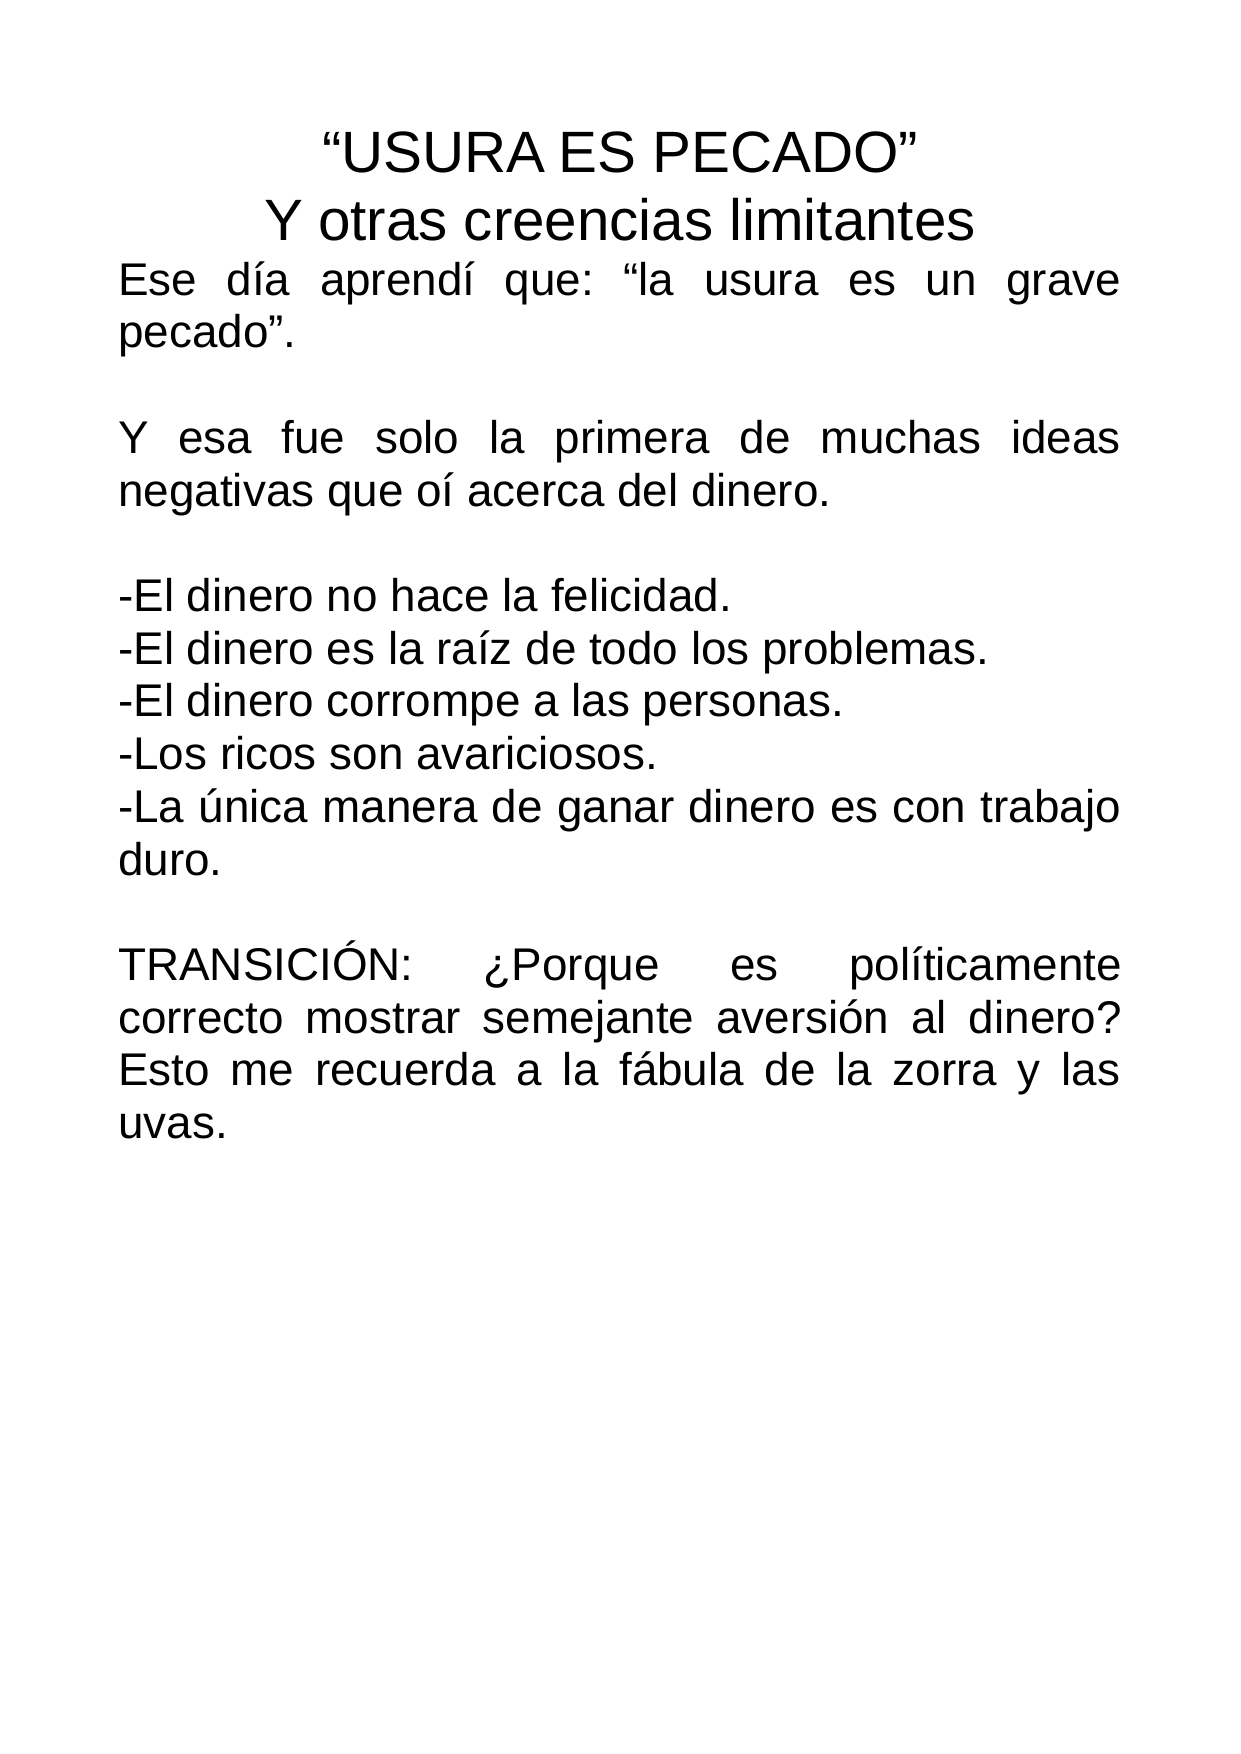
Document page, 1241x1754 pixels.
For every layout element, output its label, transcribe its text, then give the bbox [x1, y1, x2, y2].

text TRANSICIÓN: ¿Porque es políticamente correcto mostrar semejante aversión al dinero?Esto me recuerda a la fábula de la zorra y las uvas. [118, 937, 1122, 1148]
text -El dinero corrompe a las personas. [118, 674, 1122, 727]
text -El dinero no hace la felicidad. [118, 568, 1122, 621]
text “USURA ES PECADO” [118, 118, 1122, 185]
text Y otras creencias limitantes [118, 185, 1122, 252]
text Y esa fue solo la primera de muchas ideas negativas que oí acerca del dinero. [118, 410, 1122, 516]
text Ese día aprendí que: “la usura es un grave pecado”. [118, 252, 1122, 358]
text -La única manera de ganar dinero es con trabajo duro. [118, 779, 1122, 885]
text -El dinero es la raíz de todo los problemas. [118, 621, 1122, 674]
text -Los ricos son avariciosos. [118, 727, 1122, 779]
